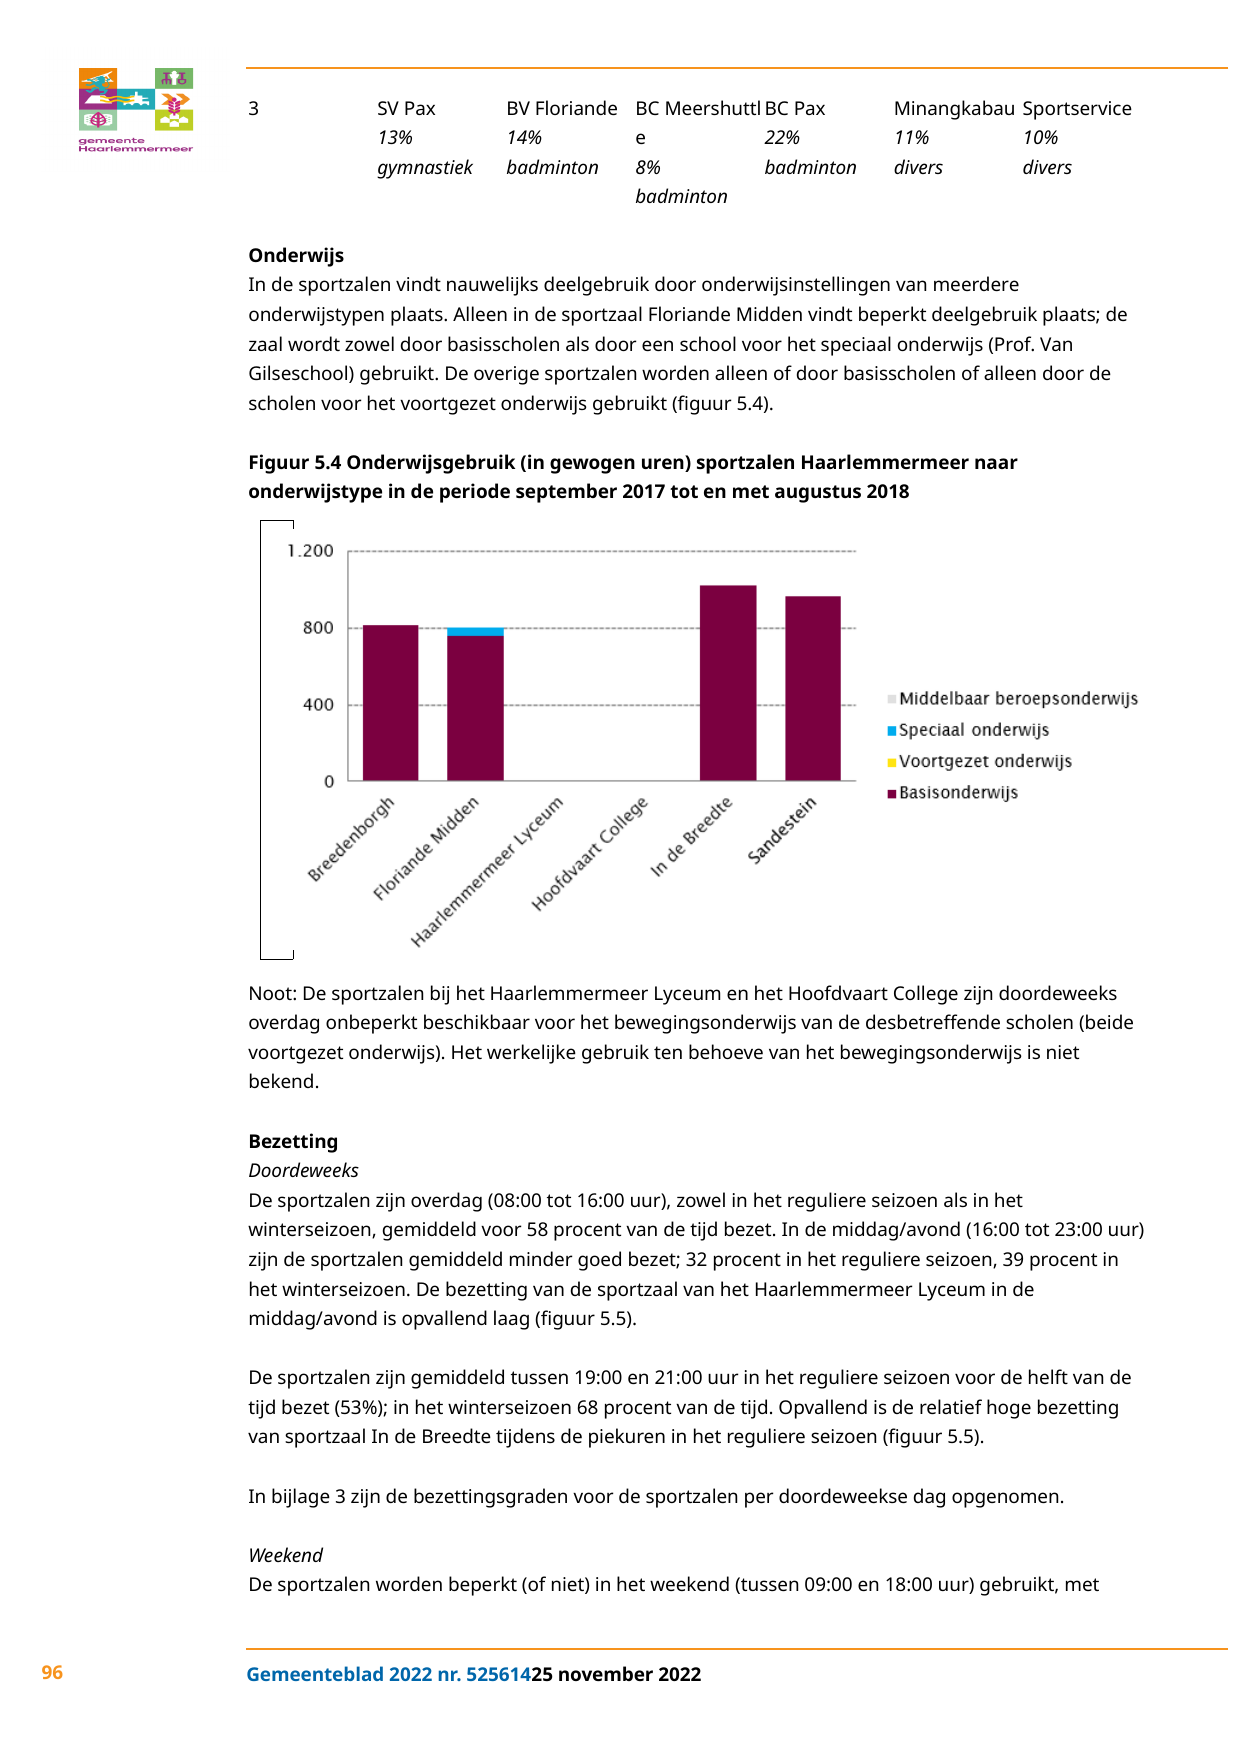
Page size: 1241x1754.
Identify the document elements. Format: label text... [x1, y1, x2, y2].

text Onderwijs [248, 242, 1152, 268]
table_cell BV Floriande 14% badminton [506, 95, 635, 209]
table_cell 3 [248, 95, 377, 209]
text In bijlage 3 zijn de bezettingsgraden voor de sportzalen per doordeweekse dag opgenomen. [248, 1483, 1152, 1509]
picture [268, 529, 1155, 950]
text Weekend [248, 1542, 1152, 1568]
table_cell Sportservice 10% divers [1023, 95, 1152, 209]
table_cell BC Pax 22% badminton [764, 95, 893, 209]
picture [41, 47, 231, 172]
text Figuur 5.4 Onderwijsgebruik (in gewogen uren) sportzalen Haarlemmermeer naar onderwijstype in de periode september 2017 tot en met augustus 2018 [248, 449, 1152, 504]
table_cell Minangkabau 11% divers [894, 95, 1022, 209]
text De sportzalen zijn gemiddeld tussen 19:00 en 21:00 uur in het reguliere seizoen voor de helft van de tijd bezet (53%); in het winterseizoen 68 procent van de tijd. Opvallend is de relatief hoge bezetting van sportzaal In de Breedte tijdens de piekuren in het reguliere seizoen (figuur 5.5). [248, 1364, 1152, 1449]
text Bezetting [248, 1128, 1152, 1154]
text De sportzalen worden beperkt (of niet) in het weekend (tussen 09:00 en 18:00 uur) gebruikt, met [248, 1572, 1152, 1597]
table_cell BC Meershuttle 8% badminton [635, 95, 764, 209]
table_cell SV Pax 13% gymnastiek [377, 95, 506, 209]
text In de sportzalen vindt nauwelijks deelgebruik door onderwijsinstellingen van meerdere onderwijstypen plaats. Alleen in de sportzaal Floriande Midden vindt beperkt deelgebruik plaats; de zaal wordt zowel door basisscholen als door een school voor het speciaal onderwijs (Prof. Van Gilseschool) gebruikt. De overige sportzalen worden alleen of door basisscholen of alleen door de scholen voor het voortgezet onderwijs gebruikt (figuur 5.4). [248, 272, 1152, 416]
text Noot: De sportzalen bij het Haarlemmermeer Lyceum en het Hoofdvaart College zijn doordeweeks overdag onbeperkt beschikbaar voor het bewegingsonderwijs van de desbetreffende scholen (beide voortgezet onderwijs). Het werkelijke gebruik ten behoeve van het bewegingsonderwijs is niet bekend. [248, 980, 1152, 1094]
text Doordeweeks [248, 1157, 1152, 1183]
text De sportzalen zijn overdag (08:00 tot 16:00 uur), zowel in het reguliere seizoen als in het winterseizoen, gemiddeld voor 58 procent van de tijd bezet. In de middag/avond (16:00 tot 23:00 uur) zijn de sportzalen gemiddeld minder goed bezet; 32 procent in het reguliere seizoen, 39 procent in het winterseizoen. De bezetting van de sportzaal van het Haarlemmermeer Lyceum in de middag/avond is opvallend laag (figuur 5.5). [248, 1187, 1152, 1331]
